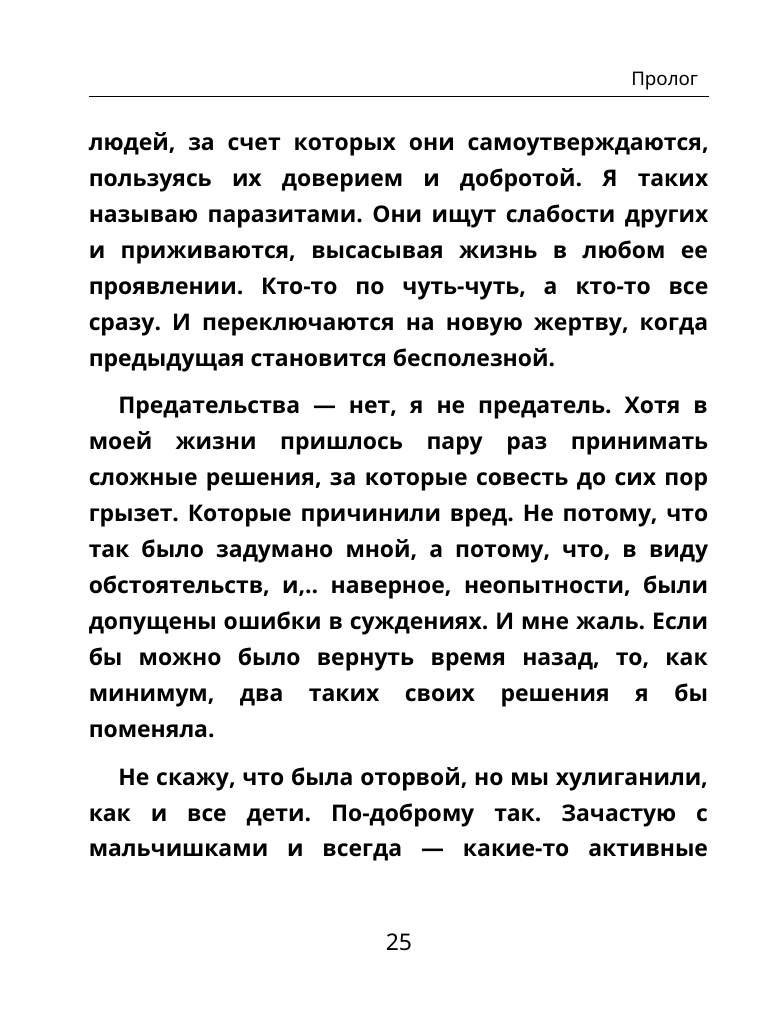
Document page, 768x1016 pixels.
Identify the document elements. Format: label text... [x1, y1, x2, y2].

text Предательства — нет, я не предатель. Хотя в моей жизни пришлось пару раз принимать сложные решения, за которые совесть до сих пор грызет. Которые причинили вред. Не потому, что так было задумано мной, а потому, что, в виду обстоятельств, и,.. наверное, неопытности, были допущены ошибки в суждениях. И мне жаль. Если бы можно было вернуть время назад, то, как минимум, два таких своих решения я бы поменяла. [88, 389, 709, 744]
text людей, за счет которых они самоутверждаются, пользуясь их доверием и добротой. Я таких называю паразитами. Они ищут слабости других и приживаются, высасывая жизнь в любом ее проявлении. Кто-то по чуть-чуть, а кто-то все сразу. И переключаются на новую жертву, когда предыдущая становится бесполезной. [88, 126, 709, 373]
text Не скажу, что была оторвой, но мы хулиганили, как и все дети. По-доброму так. Зачастую с мальчишками и всегда — какие-то активные [88, 761, 709, 864]
